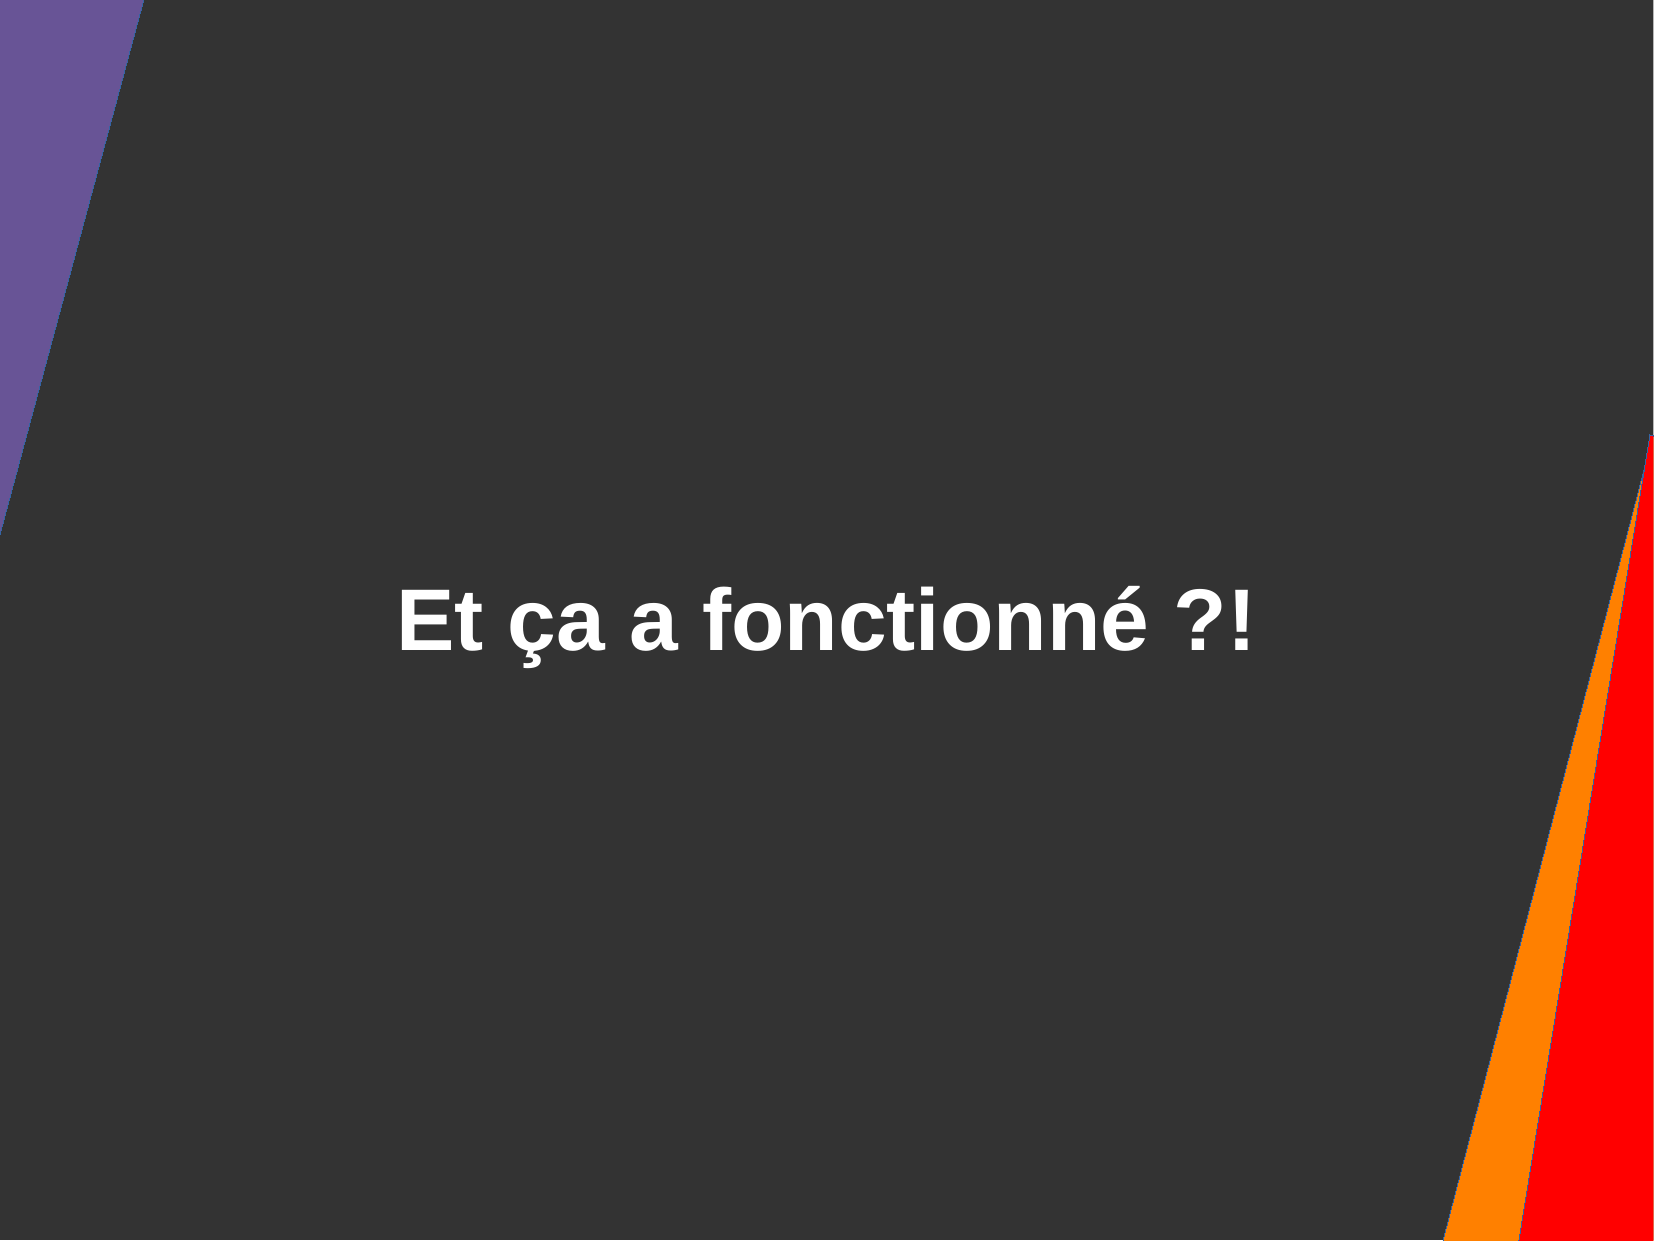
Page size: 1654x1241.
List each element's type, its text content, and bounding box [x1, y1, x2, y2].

title Et ça a fonctionné ?! [31, 571, 1622, 702]
text_box [0, 0, 144, 535]
text_box [1442, 434, 1654, 1241]
